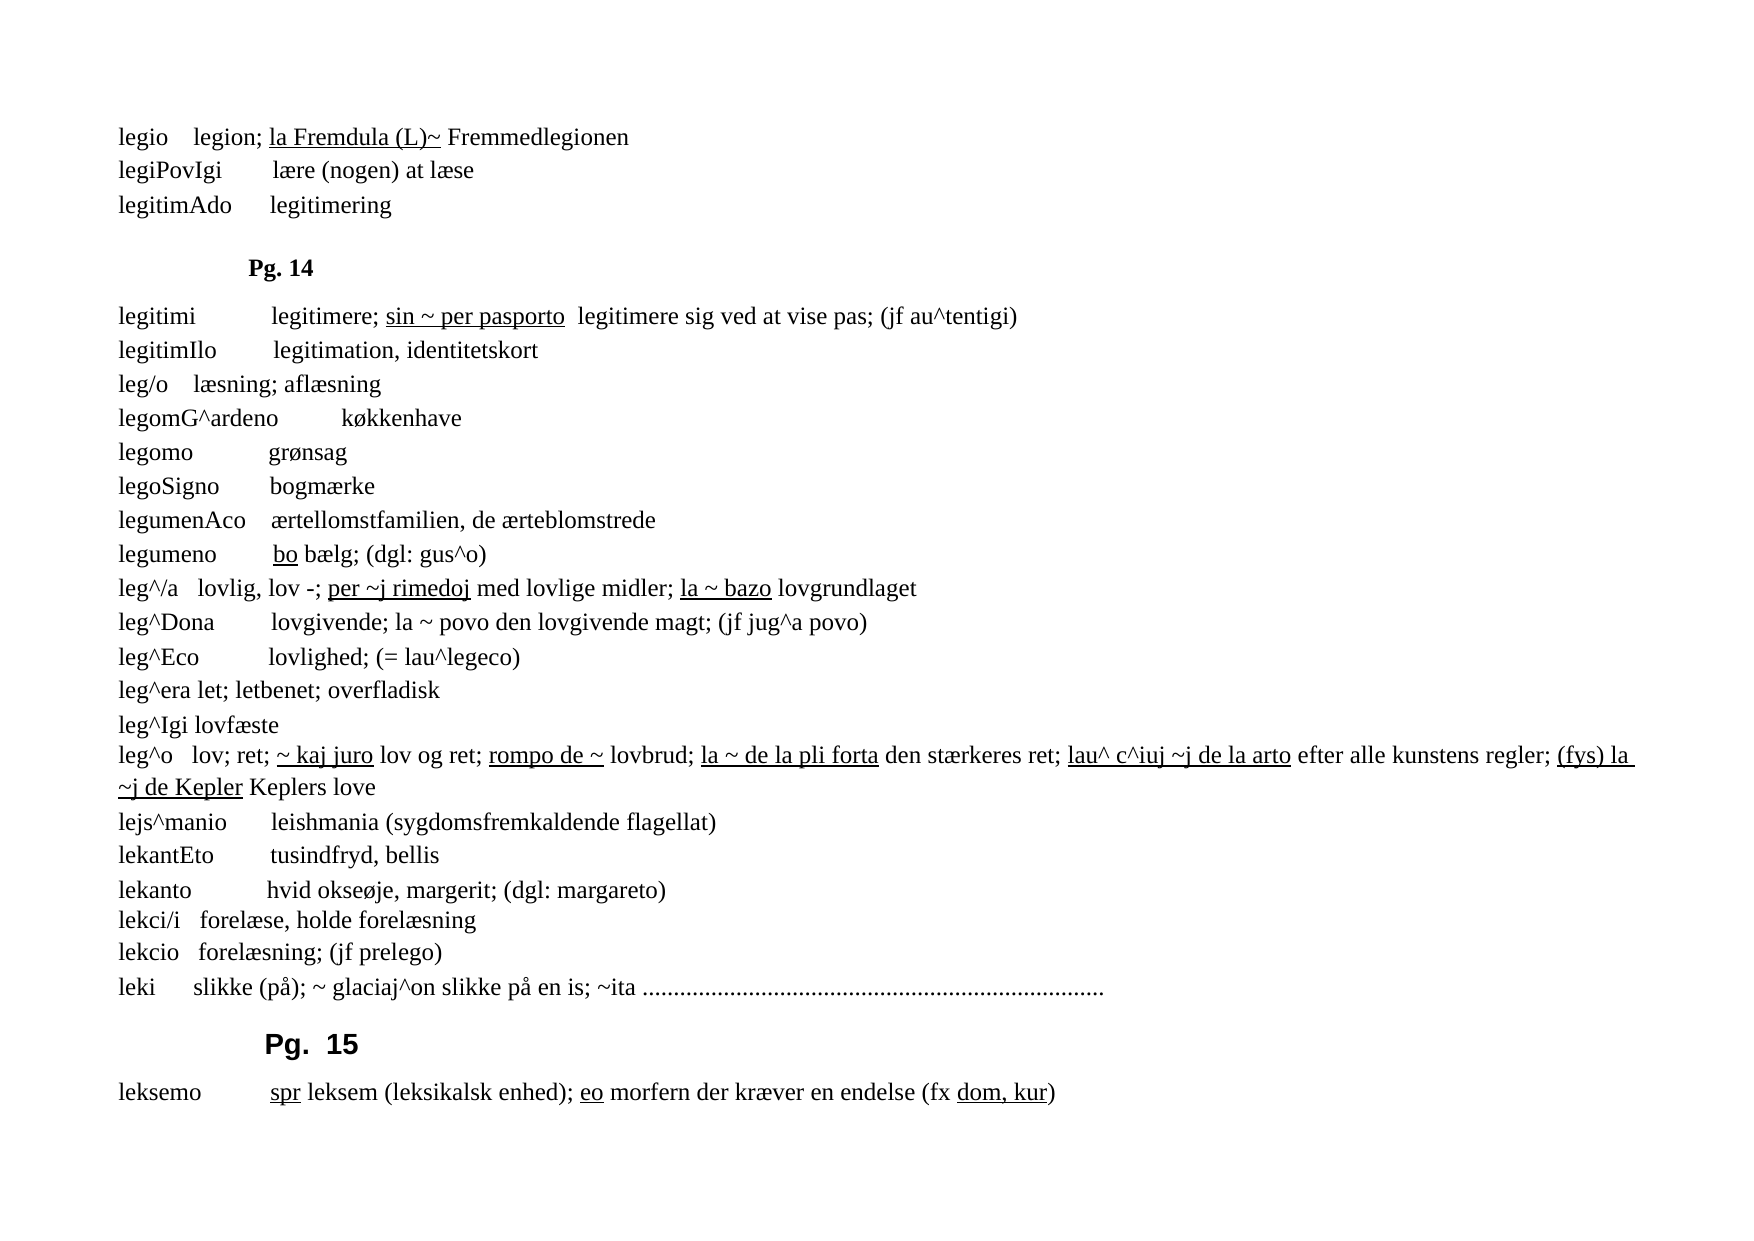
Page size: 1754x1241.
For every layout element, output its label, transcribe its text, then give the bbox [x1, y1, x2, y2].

table_header legio legion; la Fremdula (L)~ Fremmedlegionen legiPovIgi lære (nogen) at læse legitimAdo legitimering Pg. 14 legitimi legitimere; sin ~ per pasporto legitimere sig ved at vise pas; (jf au^tentigi) legitimIlo legitimation, identitetskort leg/o læsning; aflæsning legomG^ardeno køkkenhave legomo grønsag legoSigno bogmærke legumenAco ærtellomstfamilien, de ærteblomstrede legumeno bo bælg; (dgl: gus^o) leg^/a lovlig, lov -; per ~j rimedoj med lovlige midler; la ~ bazo lovgrundlaget leg^Dona lovgivende; la ~ povo den lovgivende magt; (jf jug^a povo) leg^Eco lovlighed; (= lau^legeco) leg^era let; letbenet; overfladisk leg^Igi lovfæste leg^o lov; ret; ~ kaj juro lov og ret; rompo de ~ lovbrud; la ~ de la pli forta den stærkeres ret; lau^ c^iuj ~j de la arto efter alle kunstens regler; (fys) la ~j de Kepler Keplers love lejs^manio leishmania (sygdomsfremkaldende flagellat) lekantEto tusindfryd, bellis lekanto hvid okseøje, margerit; (dgl: margareto) lekci/i forelæse, holde forelæsning lekcio forelæsning; (jf prelego) leki slikke (på); ~ glaciaj^on slikke på en is; ~ita .......................................................................... Pg. 15 leksemo spr leksem (leksikalsk enhed); eo morfern der kræver en endelse (fx dom, kur) [118, 118, 1636, 1107]
